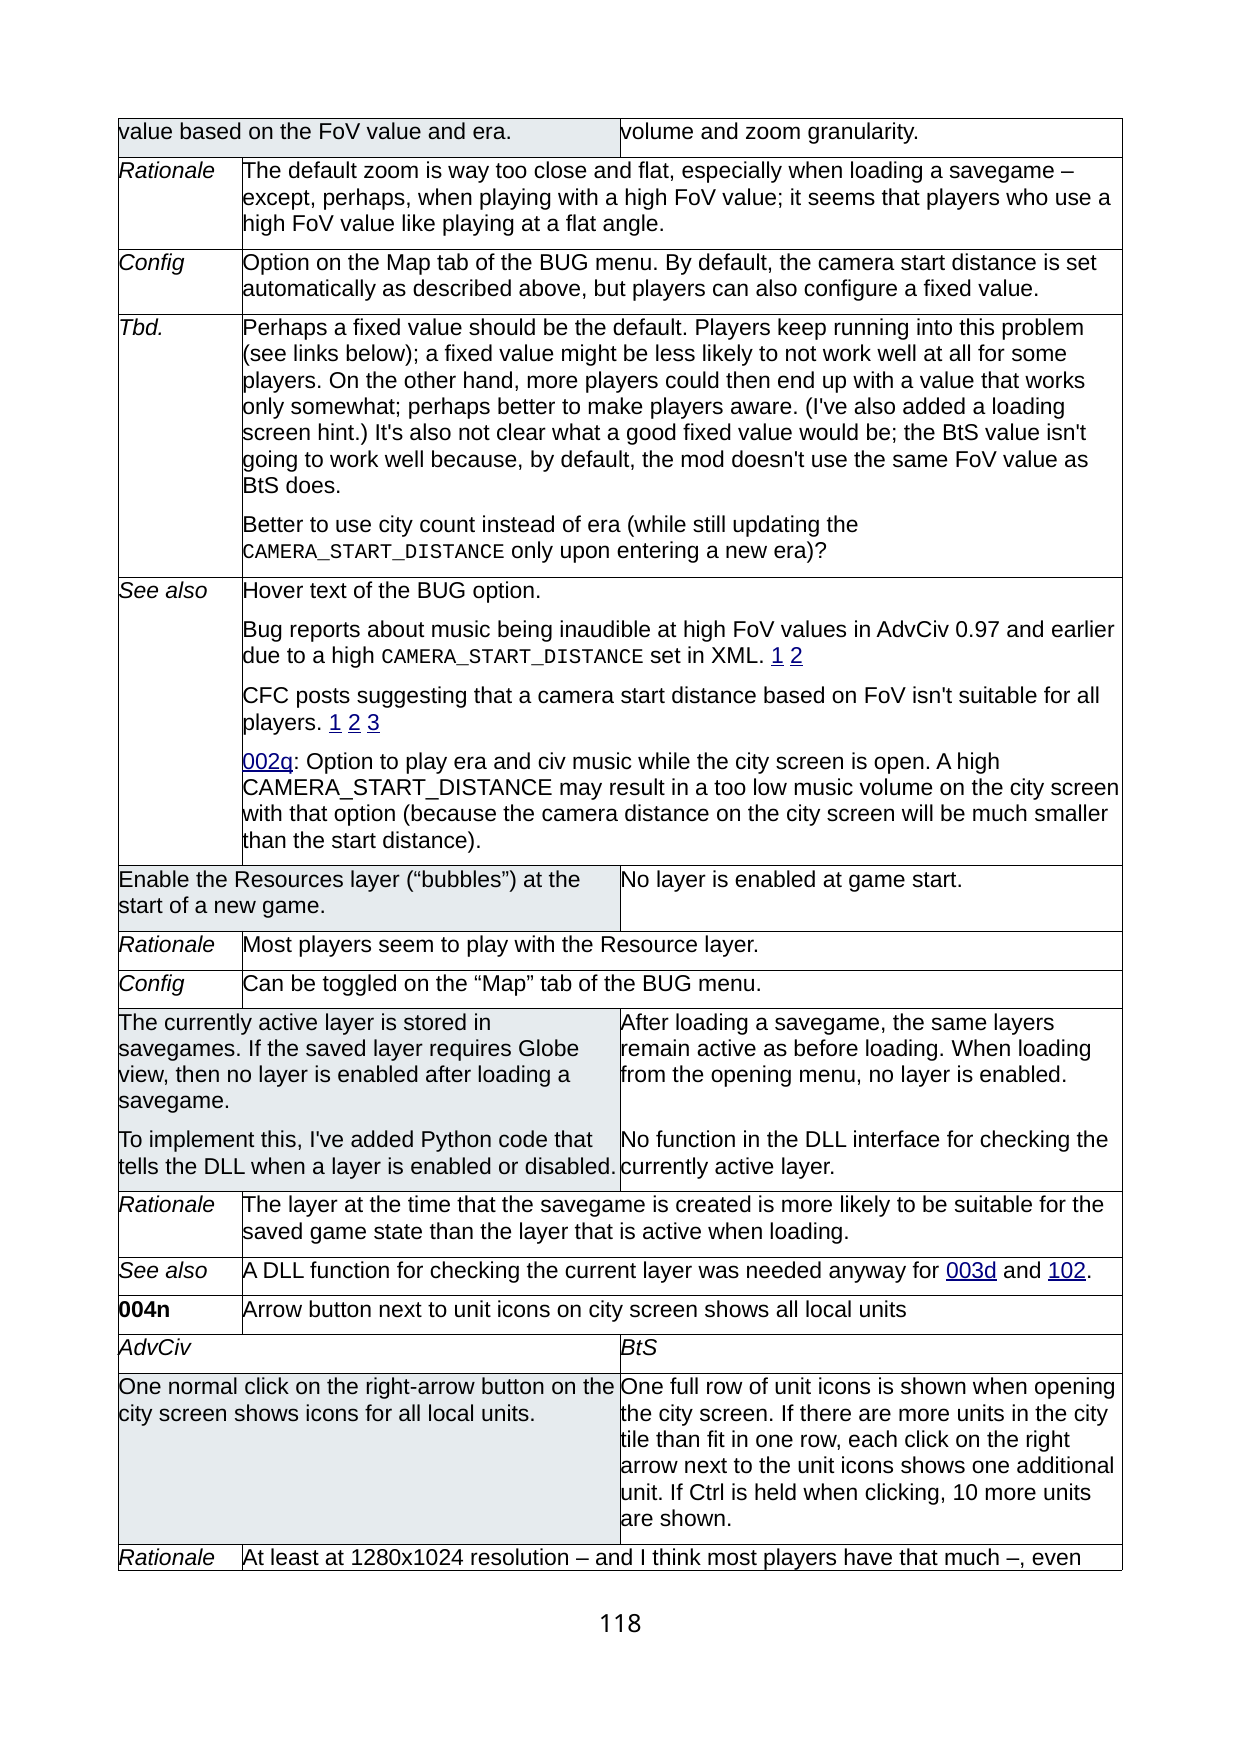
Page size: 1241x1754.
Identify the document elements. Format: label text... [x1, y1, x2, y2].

table_cell value based on the FoV value and era. [119, 119, 620, 157]
table_cell The default zoom is way too close and flat, especially when loading a savegame – except, perhaps, when playing with a high FoV value; it seems that players who use a high FoV value like playing at a flat angle. [243, 158, 1122, 248]
table_cell Most players seem to play with the Resource layer. [243, 932, 1122, 969]
table_cell Config [119, 971, 242, 1008]
table_cell Perhaps a fixed value should be the default. Players keep running into this problem (see links below); a fixed value might be less likely to not work well at all for some players. On the other hand, more players could then end up with a value that works only somewhat; perhaps better to make players aware. (I've also added a loading screen hint.) It's also not clear what a good fixed value would be; the BtS value isn't going to work well because, by default, the mod doesn't use the same FoV value as BtS does. Better to use city count instead of era (while still updating the CAMERA_START_DISTANCE only upon entering a new era)? [243, 315, 1122, 577]
table_cell No layer is enabled at game start. [621, 866, 1122, 931]
table_cell At least at 1280x1024 resolution – and I think most players have that much –, even [243, 1545, 1122, 1570]
table_cell BtS [621, 1335, 1122, 1373]
table_cell AdvCiv [119, 1335, 620, 1373]
table_cell One normal click on the right-arrow button on the city screen shows icons for all local units. [119, 1374, 620, 1544]
table_cell Hover text of the BUG option. Bug reports about music being inaudible at high FoV values in AdvCiv 0.97 and earlier due to a high CAMERA_START_DISTANCE set in XML. 1 2 CFC posts suggesting that a camera start distance based on FoV isn't suitable for all players. 1 2 3 002q: Option to play era and civ music while the city screen is open. A high CAMERA_START_DISTANCE may result in a too low music volume on the city screen with that option (because the camera distance on the city screen will be much smaller than the start distance). [243, 578, 1122, 865]
table_cell Can be toggled on the “Map” tab of the BUG menu. [243, 971, 1122, 1008]
table_cell Rationale [119, 1192, 242, 1257]
table_cell Config [119, 250, 242, 314]
table_cell After loading a savegame, the same layers remain active as before loading. When loading from the opening menu, no layer is enabled. No function in the DLL interface for checking the currently active layer. [621, 1009, 1122, 1191]
table_cell Rationale [119, 158, 242, 248]
table_cell The layer at the time that the savegame is created is more likely to be suitable for the saved game state than the layer that is active when loading. [243, 1192, 1122, 1257]
table_cell One full row of unit icons is shown when opening the city screen. If there are more units in the city tile than fit in one row, each click on the right arrow next to the unit icons shows one additional unit. If Ctrl is held when clicking, 10 more units are shown. [621, 1374, 1122, 1544]
table_cell A DLL function for checking the current layer was needed anyway for 003d and 102. [243, 1258, 1122, 1295]
table_cell Rationale [119, 932, 242, 969]
table_cell See also [119, 578, 242, 865]
table_cell Tbd. [119, 315, 242, 577]
table_cell Rationale [119, 1545, 242, 1570]
table_cell 004n [119, 1296, 242, 1334]
table_cell Enable the Resources layer (“bubbles”) at the start of a new game. [119, 866, 620, 931]
table_cell The currently active layer is stored in savegames. If the saved layer requires Globe view, then no layer is enabled after loading a savegame. To implement this, I've added Python code that tells the DLL when a layer is enabled or disabled. [119, 1009, 620, 1191]
table_cell See also [119, 1258, 242, 1295]
table_cell Arrow button next to unit icons on city screen shows all local units [243, 1296, 1122, 1334]
table_cell Option on the Map tab of the BUG menu. By default, the camera start distance is set automatically as described above, but players can also configure a fixed value. [243, 250, 1122, 314]
table_cell volume and zoom granularity. [621, 119, 1122, 157]
